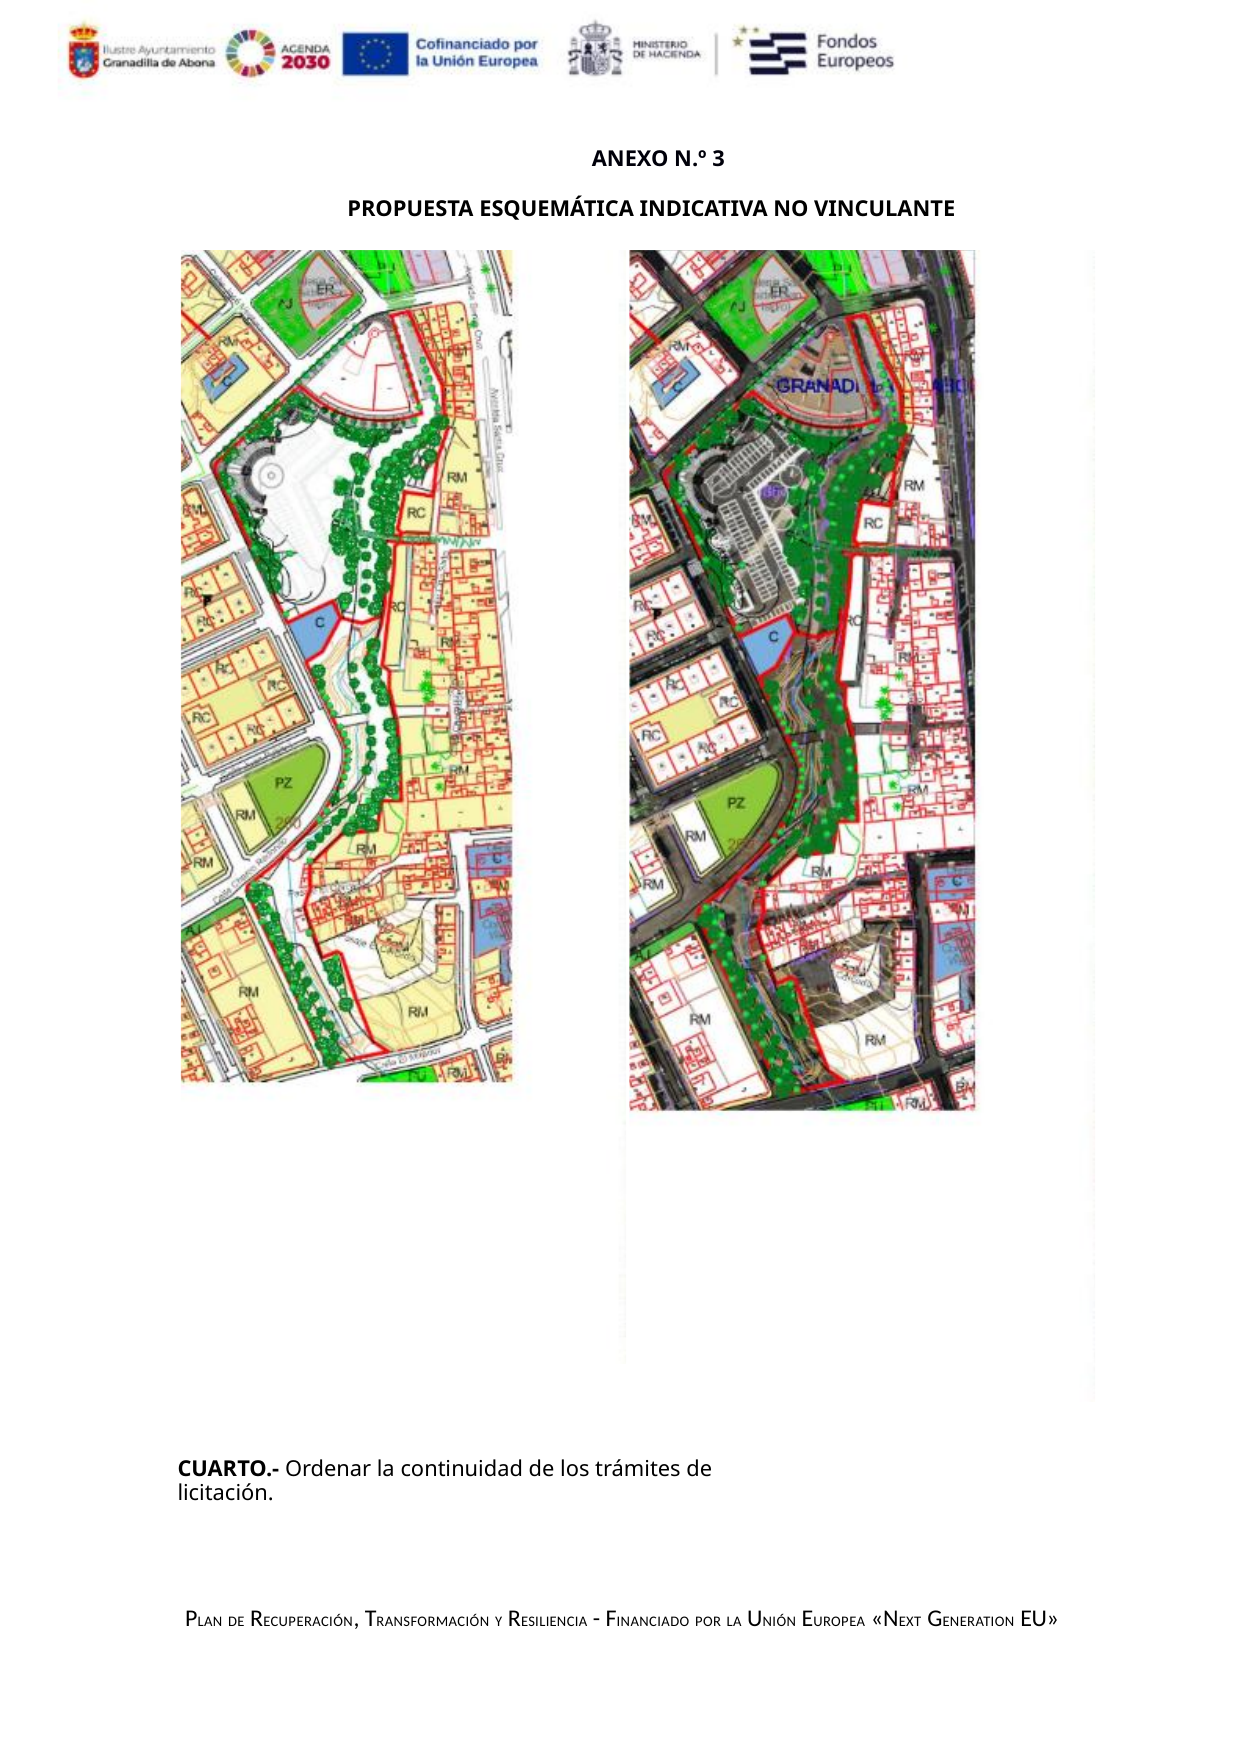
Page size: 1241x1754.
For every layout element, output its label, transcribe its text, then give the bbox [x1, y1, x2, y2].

text PLAN DE RECUPERACIÓN, TRANSFORMACIÓN Y RESILIENCIA - FINANCIADO POR LA UNIÓN EUROPEA «NEXT GENERATION EU» [185, 1604, 1083, 1632]
text ANEXO N.º 3 [592, 146, 743, 171]
text CUARTO.- Ordenar la continuidad de los trámites de licitación. [177, 1456, 811, 1505]
text PROPUESTA ESQUEMÁTICA INDICATIVA NO VINCULANTE [347, 197, 993, 221]
